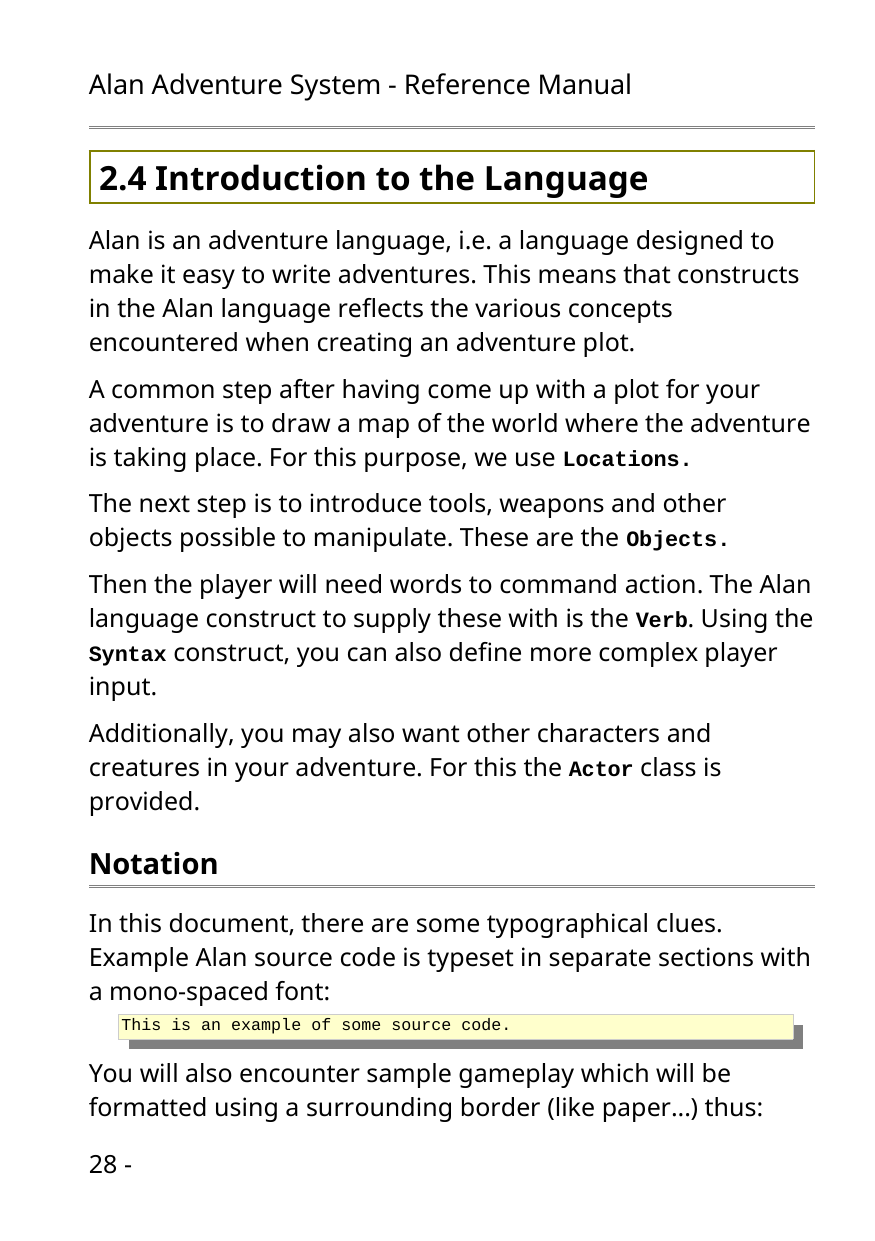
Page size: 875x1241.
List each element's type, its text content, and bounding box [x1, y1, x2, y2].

subtitle Introduction to the Language [91, 152, 814, 202]
text This is an example of some source code. [119, 1015, 793, 1039]
text The next step is to introduce tools, weapons and other objects possible to manipulate. These are the Objects. [88, 486, 815, 554]
text Alan is an adventure language, i.e. a language designed to make it easy to write adventures. This means that constructs in the Alan language reflects the various concepts encountered when creating an adventure plot. [88, 223, 815, 359]
subtitle Notation [88, 843, 815, 887]
text You will also encounter sample gameplay which will be formatted using a surrounding border (like paper...) thus: [88, 1056, 815, 1124]
text In this document, there are some typographical clues. Example Alan source code is typeset in separate sections with a mono-spaced font: [88, 906, 815, 1008]
text Then the player will need words to command action. The Alan language con­struct to supply these with is the Verb. Using the Syntax construct, you can also define more complex player input. [88, 567, 815, 703]
text Additionally, you may also want other characters and creatures in your adven­ture. For this the Actor class is provided. [88, 716, 815, 818]
text A common step after having come up with a plot for your adventure is to draw a map of the world where the adventure is taking place. For this purpose, we use Locations. [88, 372, 815, 473]
